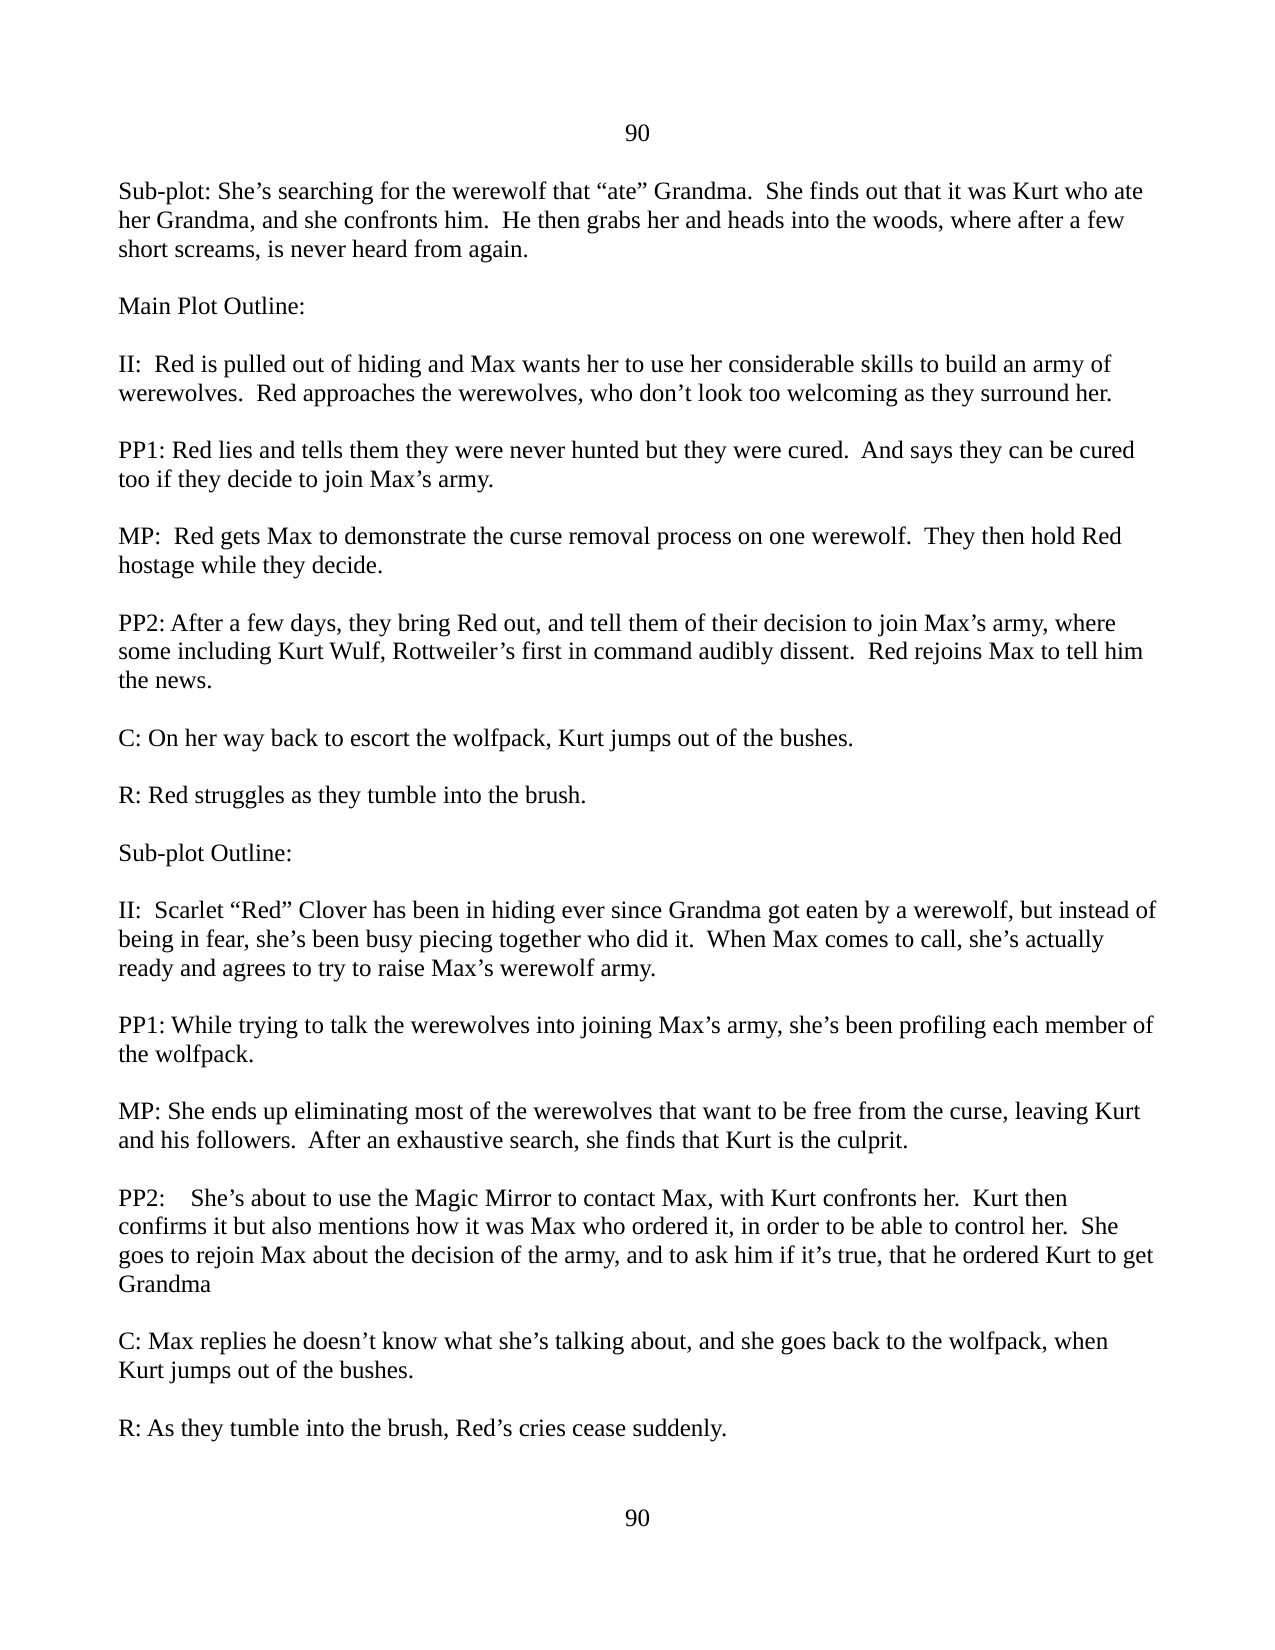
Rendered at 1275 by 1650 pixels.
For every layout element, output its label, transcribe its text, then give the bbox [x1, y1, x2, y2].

text PP2: After a few days, they bring Red out, and tell them of their decision to join Max’s army, where some including Kurt Wulf, Rottweiler’s first in command audibly dissent. Red rejoins Max to tell him the news. [118, 608, 1157, 694]
text MP: Red gets Max to demonstrate the curse removal process on one werewolf. They then hold Red hostage while they decide. [118, 521, 1157, 579]
text C: On her way back to escort the wolfpack, Kurt jumps out of the bushes. [118, 723, 1157, 751]
text Sub-plot: She’s searching for the werewolf that “ate” Grandma. She finds out that it was Kurt who ate her Grandma, and she confronts him. He then grabs her and heads into the woods, where after a few short screams, is never heard from again. [118, 176, 1157, 263]
text PP1: Red lies and tells them they were never hunted but they were cured. And says they can be cured too if they decide to join Max’s army. [118, 435, 1157, 493]
text II: Scarlet “Red” Clover has been in hiding ever since Grandma got eaten by a werewolf, but instead of being in fear, she’s been busy piecing together who did it. When Max comes to call, she’s actually ready and agrees to try to raise Max’s werewolf army. [118, 895, 1157, 981]
text Main Plot Outline: [118, 291, 1157, 320]
text Sub-plot Outline: [118, 838, 1157, 866]
text PP1: While trying to talk the werewolves into joining Max’s army, she’s been profiling each member of the wolfpack. [118, 1010, 1157, 1068]
text R: Red struggles as they tumble into the brush. [118, 780, 1157, 809]
text PP2: She’s about to use the Magic Mirror to contact Max, with Kurt confronts her. Kurt then confirms it but also mentions how it was Max who ordered it, in order to be able to control her. She goes to rejoin Max about the decision of the army, and to ask him if it’s true, that he ordered Kurt to get Grandma [118, 1183, 1157, 1298]
text II: Red is pulled out of hiding and Max wants her to use her considerable skills to build an army of werewolves. Red approaches the werewolves, who don’t look too welcoming as they surround her. [118, 349, 1157, 406]
text MP: She ends up eliminating most of the werewolves that want to be free from the curse, leaving Kurt and his followers. After an exhaustive search, she finds that Kurt is the culprit. [118, 1096, 1157, 1154]
text C: Max replies he doesn’t know what she’s talking about, and she goes back to the wolfpack, when Kurt jumps out of the bushes. [118, 1326, 1157, 1384]
text R: As they tumble into the brush, Red’s cries cease suddenly. [118, 1413, 1157, 1441]
